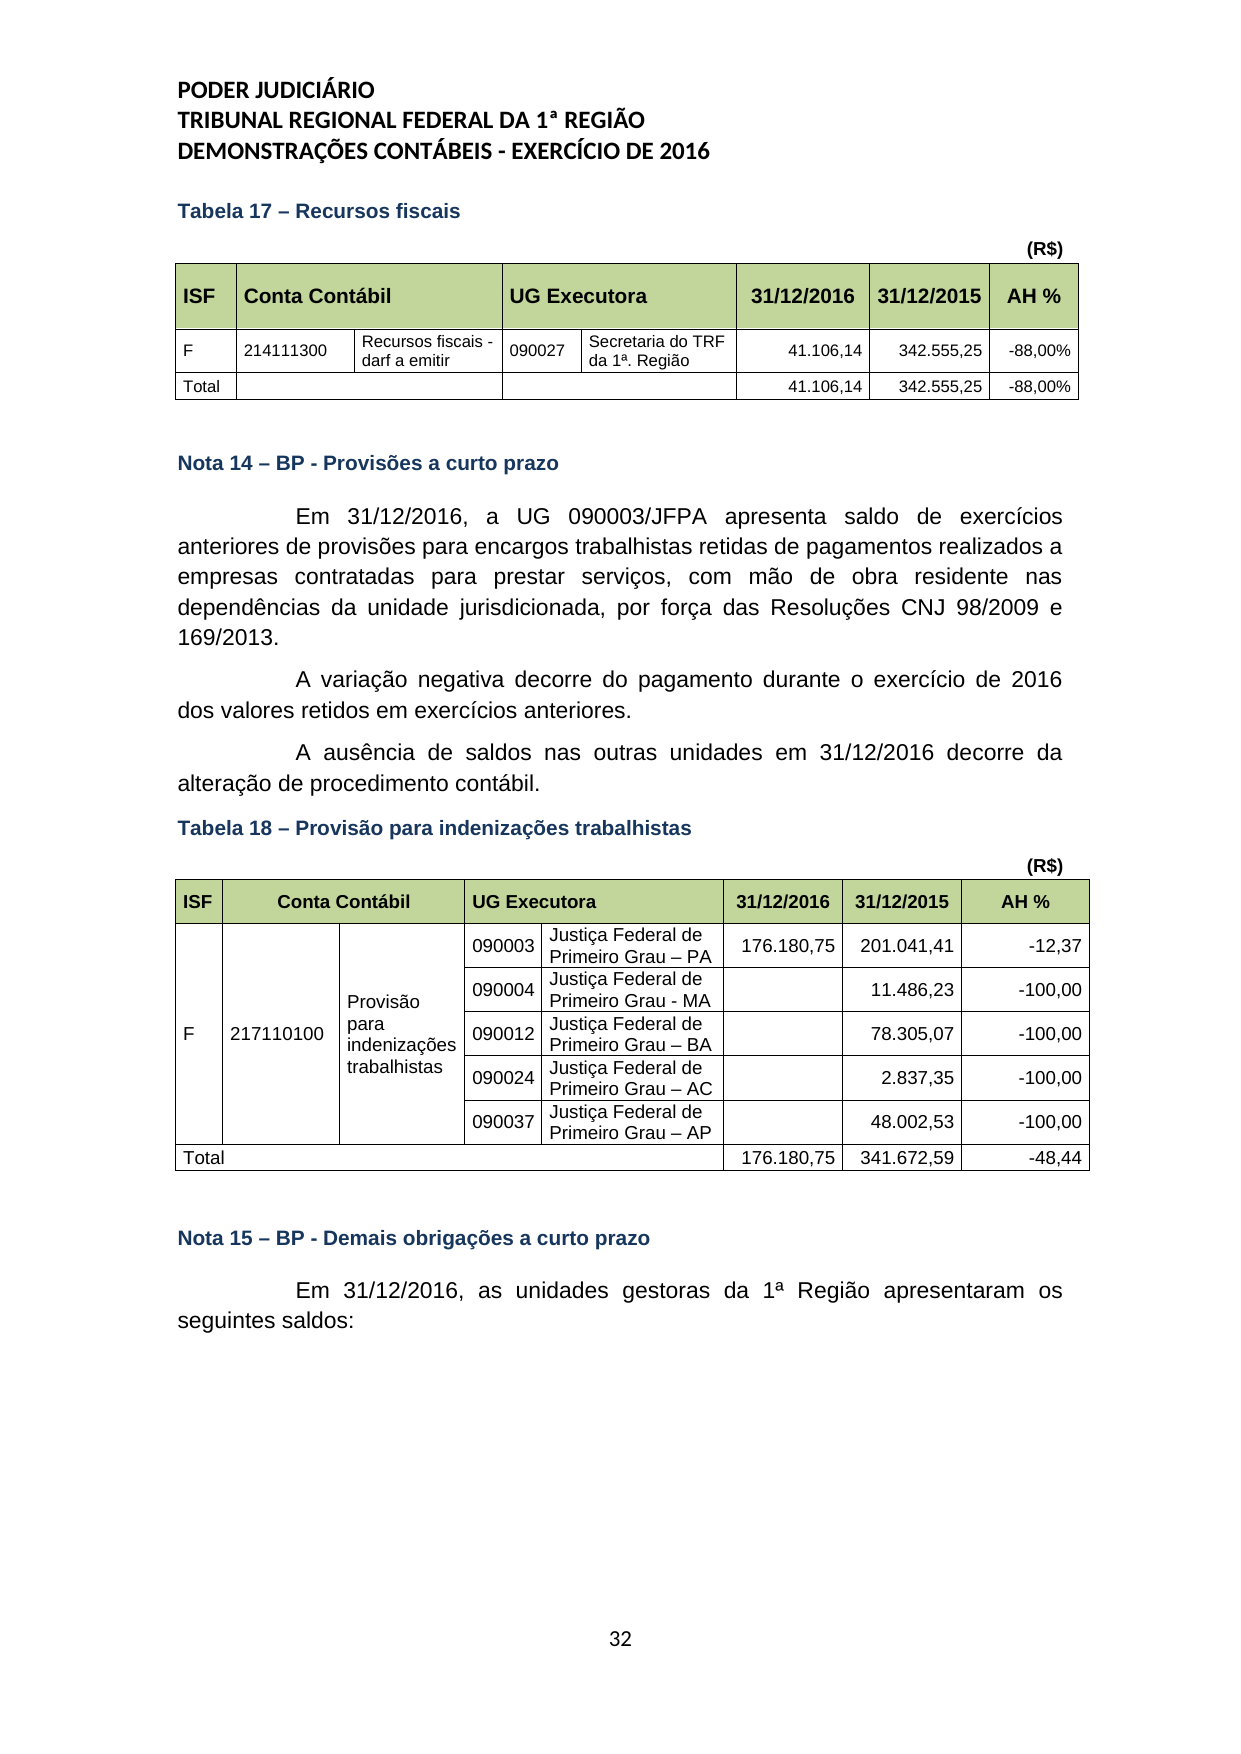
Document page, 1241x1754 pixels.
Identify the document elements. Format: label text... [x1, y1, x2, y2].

table_cell 090003 [465, 924, 541, 967]
table_cell [724, 1101, 842, 1144]
table_cell Justiça Federal de Primeiro Grau – BA [542, 1012, 723, 1055]
table_cell [724, 968, 842, 1011]
table_cell Justiça Federal de Primeiro Grau - MA [542, 968, 723, 1011]
table_cell Justiça Federal de Primeiro Grau – AC [542, 1056, 723, 1099]
table_cell 090037 [465, 1101, 541, 1144]
table_cell 176.180,75 [724, 1145, 842, 1170]
table_cell -100,00 [962, 1012, 1089, 1055]
table_cell -12,37 [962, 924, 1089, 967]
table_cell [237, 373, 502, 399]
table_cell -100,00 [962, 1101, 1089, 1144]
table_header 31/12/2015 [870, 264, 989, 328]
table_header UG Executora [503, 264, 736, 328]
table_cell 090004 [465, 968, 541, 1011]
table_cell -88,00% [990, 373, 1078, 399]
table_header Conta Contábil [223, 880, 464, 923]
table_header AH % [990, 264, 1078, 328]
table_cell [724, 1056, 842, 1099]
table_cell 090024 [465, 1056, 541, 1099]
table_cell 090027 [503, 330, 581, 372]
table_cell F [176, 330, 236, 372]
table_cell Total [176, 373, 236, 399]
table_cell Recursos fiscais - darf a emitir [355, 330, 502, 372]
list Em 31/12/2016, as unidades gestoras da 1ª Região apresentaram os seguintes saldos: [177, 1277, 1063, 1334]
table_header 31/12/2016 [724, 880, 842, 923]
table_cell Secretaria do TRF da 1ª. Região [582, 330, 736, 372]
table_cell 176.180,75 [724, 924, 842, 967]
table_cell [724, 1012, 842, 1055]
table_cell 48.002,53 [843, 1101, 961, 1144]
table_cell 341.672,59 [843, 1145, 961, 1170]
table_cell -100,00 [962, 1056, 1089, 1099]
table_cell -88,00% [990, 330, 1078, 372]
subtitle Nota 14 – BP - Provisões a curto prazo [177, 449, 1071, 477]
list A variação negativa decorre do pagamento durante o exercício de 2016 dos valores retidos em exercícios anteriores. [177, 666, 1063, 723]
text (R$) [214, 238, 1063, 259]
text (R$) [214, 854, 1063, 876]
table_cell 11.486,23 [843, 968, 961, 1011]
table_header UG Executora [465, 880, 723, 923]
table_cell -100,00 [962, 968, 1089, 1011]
table_cell Provisão para indenizações trabalhistas [340, 924, 464, 1144]
table_cell 201.041,41 [843, 924, 961, 967]
table_cell 217110100 [223, 924, 339, 1144]
table_cell 342.555,25 [870, 330, 989, 372]
table_cell F [176, 924, 222, 1144]
table_cell 78.305,07 [843, 1012, 961, 1055]
text Tabela 17 – Recursos fiscais [177, 197, 1071, 225]
table_header 31/12/2016 [737, 264, 869, 328]
text Tabela 18 – Provisão para indenizações trabalhistas [177, 813, 1071, 841]
table_cell 090012 [465, 1012, 541, 1055]
table_cell 214111300 [237, 330, 354, 372]
table_cell 41.106,14 [737, 330, 869, 372]
subtitle Nota 15 – BP - Demais obrigações a curto prazo [177, 1224, 1071, 1252]
list Em 31/12/2016, a UG 090003/JFPA apresenta saldo de exercícios anteriores de provisões para encargos trabalhistas retidas de pagamentos realizados a empresas contratadas para prestar serviços, com mão de obra residente nas dependências da unidade jurisdicionada, por força das Resoluções CNJ 98/2009 e 169/2013. [177, 503, 1063, 650]
table_header AH % [962, 880, 1089, 923]
table_header 31/12/2015 [843, 880, 961, 923]
table_cell 2.837,35 [843, 1056, 961, 1099]
table_header ISF [176, 880, 222, 923]
table_header Conta Contábil [237, 264, 502, 328]
table_cell Justiça Federal de Primeiro Grau – AP [542, 1101, 723, 1144]
list A ausência de saldos nas outras unidades em 31/12/2016 decorre da alteração de procedimento contábil. [177, 739, 1063, 796]
table_cell [503, 373, 736, 399]
table_cell Justiça Federal de Primeiro Grau – PA [542, 924, 723, 967]
table_header ISF [176, 264, 236, 328]
table_cell -48,44 [962, 1145, 1089, 1170]
table_cell 41.106,14 [737, 373, 869, 399]
table_cell 342.555,25 [870, 373, 989, 399]
table_cell Total [176, 1145, 723, 1170]
